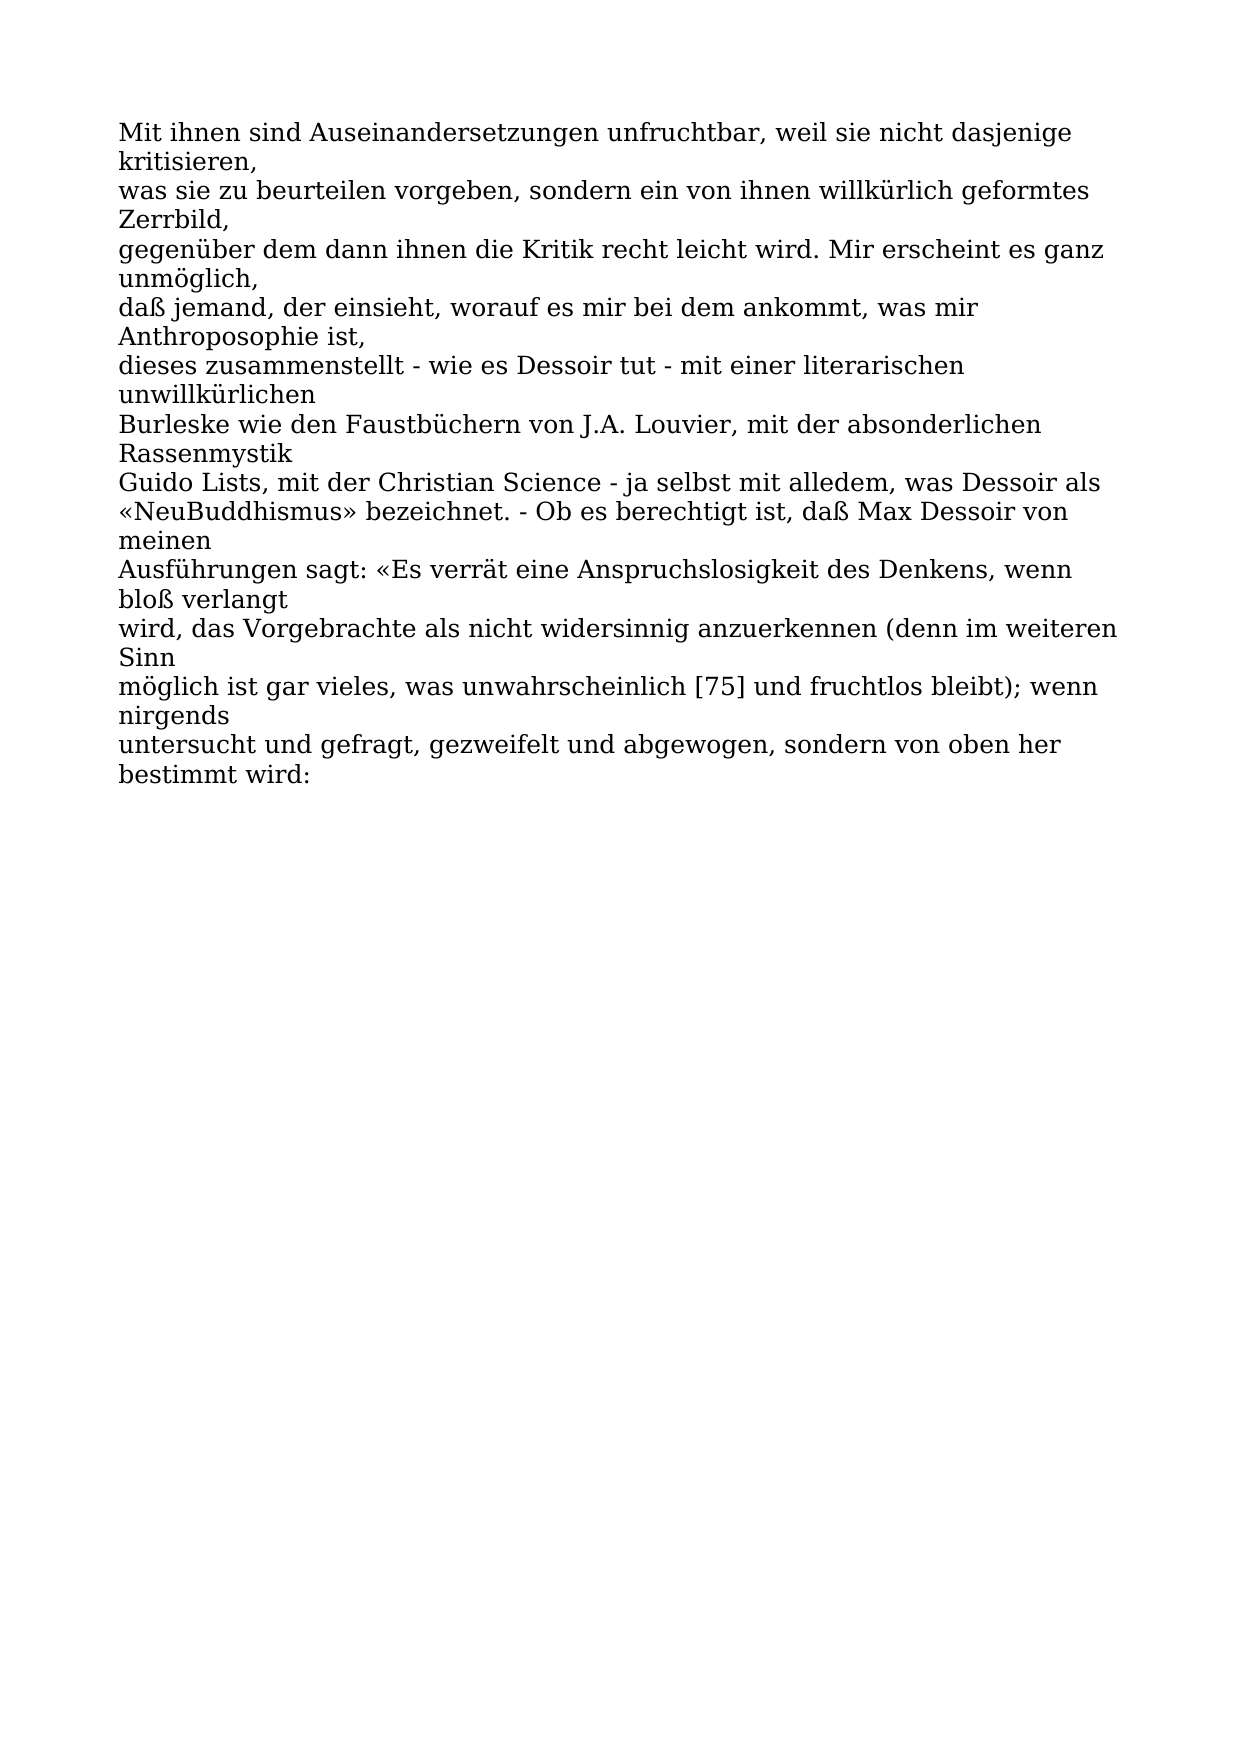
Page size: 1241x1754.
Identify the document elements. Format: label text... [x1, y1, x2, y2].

text Ausführungen sagt: «Es verrät eine Anspruchslosigkeit des Denkens, wenn bloß verlangt [118, 556, 1122, 614]
text gegenüber dem dann ihnen die Kritik recht leicht wird. Mir erscheint es ganz unmöglich, [118, 235, 1122, 293]
text Guido Lists, mit der Christian Science - ja selbst mit alledem, was Dessoir als «NeuBuddhismus» bezeichnet. - Ob es berechtigt ist, daß Max Dessoir von meinen [118, 468, 1122, 556]
text was sie zu beurteilen vorgeben, sondern ein von ihnen willkürlich geformtes Zerrbild, [118, 176, 1122, 235]
text dieses zusammenstellt - wie es Dessoir tut - mit einer literarischen unwillkürlichen [118, 351, 1122, 410]
text daß jemand, der einsieht, worauf es mir bei dem ankommt, was mir Anthroposophie ist, [118, 293, 1122, 351]
text Mit ihnen sind Auseinandersetzungen unfruchtbar, weil sie nicht dasjenige kritisieren, [118, 118, 1122, 176]
text Burleske wie den Faustbüchern von J.A. Louvier, mit der absonderlichen Rassenmystik [118, 410, 1122, 468]
text möglich ist gar vieles, was unwahrscheinlich [75] und fruchtlos bleibt); wenn nirgends [118, 672, 1122, 731]
text wird, das Vorgebrachte als nicht widersinnig anzuerkennen (denn im weiteren Sinn [118, 614, 1122, 672]
text untersucht und gefragt, gezweifelt und abgewogen, sondern von oben her bestimmt wird: [118, 731, 1122, 789]
